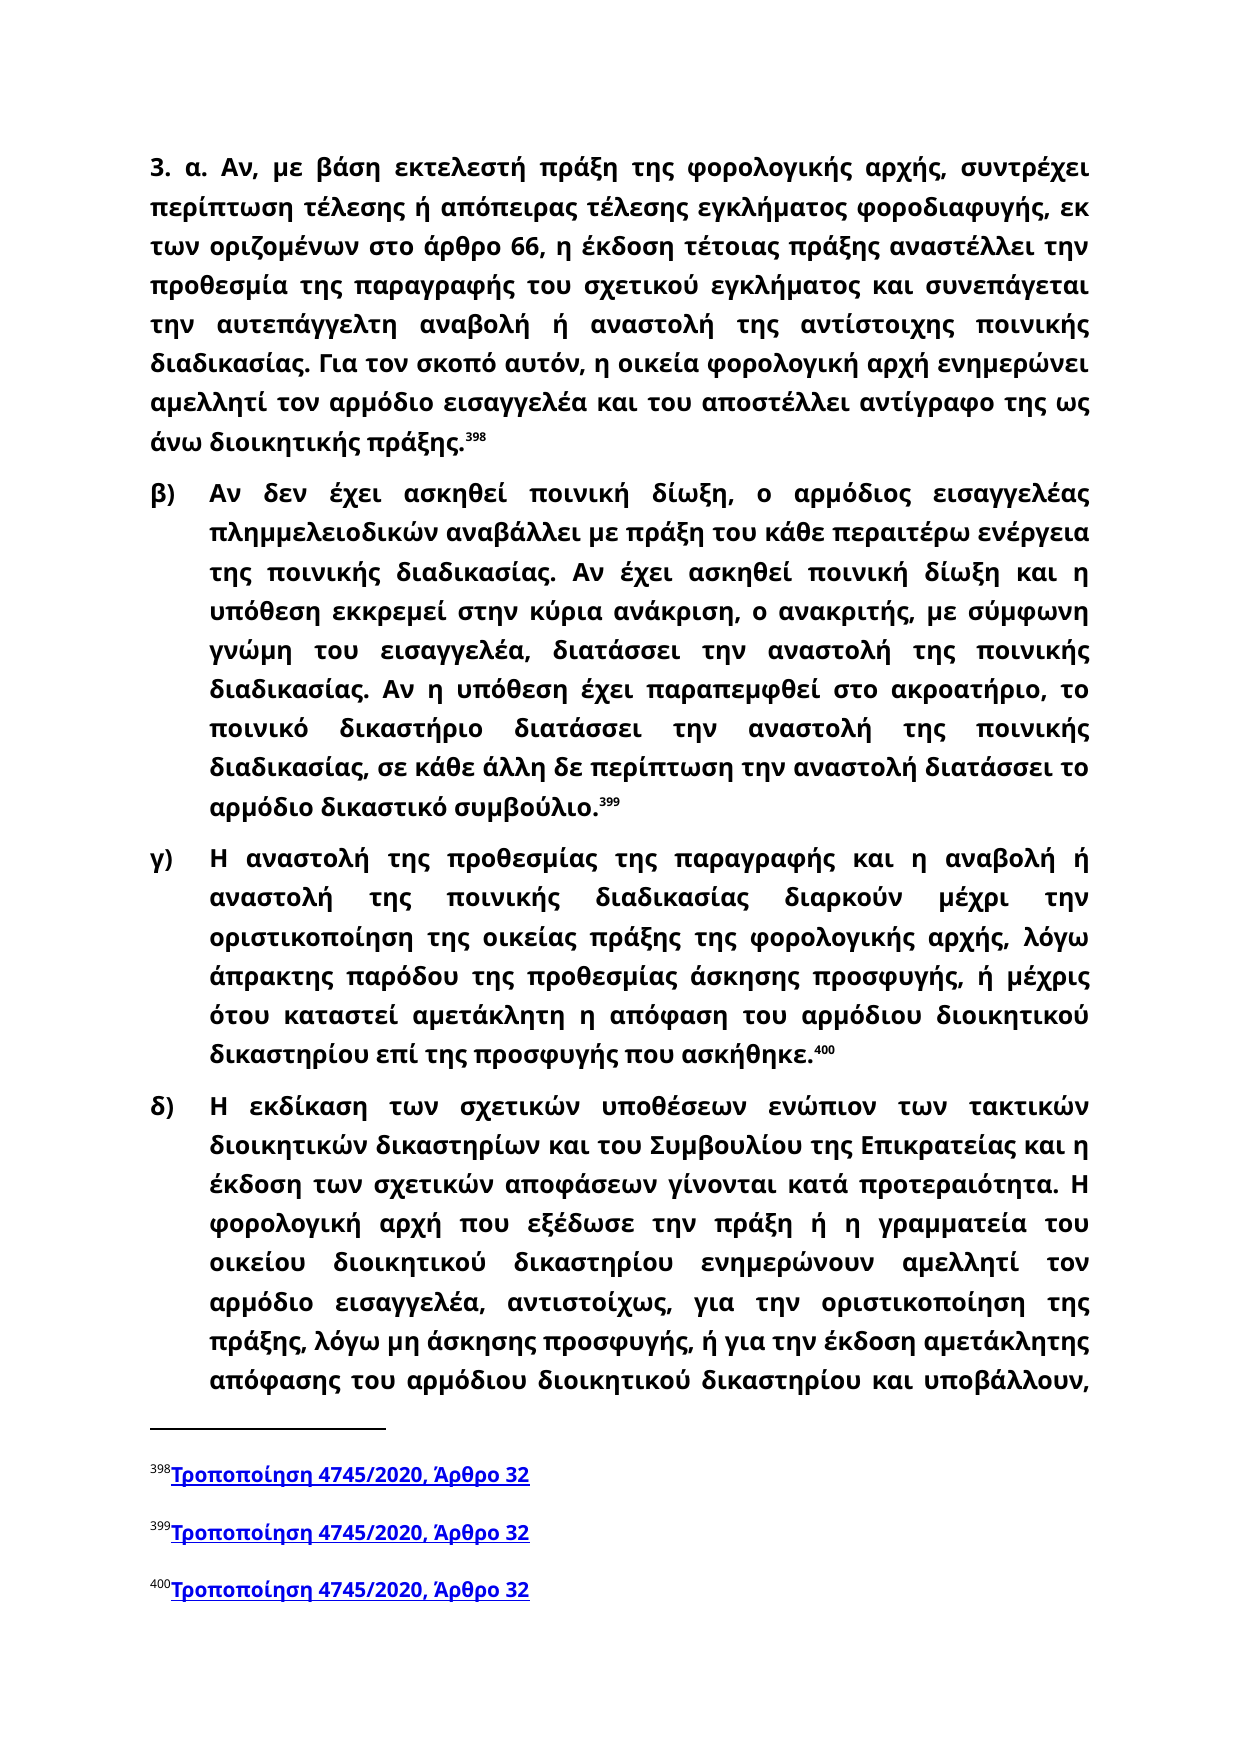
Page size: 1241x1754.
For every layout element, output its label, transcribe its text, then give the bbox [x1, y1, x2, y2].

text Τροποποίηση 4745/2020, Άρθρο 32 [150, 1576, 1090, 1604]
list δ) Η εκδίκαση των σχετικών υποθέσεων ενώπιον των τακτικών διοικητικών δικαστηρίων και του Συμβουλίου της Επικρατείας και η έκδοση των σχετικών αποφάσεων γίνονται κατά προτεραιότητα. Η φορολογική αρχή που εξέδωσε την πράξη ή η γραμματεία του οικείου διοικητικού δικαστηρίου ενημερώνουν αμελλητί τον αρμόδιο εισαγγελέα, αντιστοίχως, για την οριστικοποίηση της πράξης, λόγω μη άσκησης προσφυγής, ή για την έκδοση αμετάκλητης απόφασης του αρμόδιου διοικητικού δικαστηρίου και υποβάλλουν, [150, 1088, 1090, 1397]
text Τροποποίηση 4745/2020, Άρθρο 32 [150, 1460, 1090, 1489]
list β) Αν δεν έχει ασκηθεί ποινική δίωξη, ο αρμόδιος εισαγγελέας πλημμελειοδικών αναβάλλει με πράξη του κάθε περαιτέρω ενέργεια της ποινικής διαδικασίας. Αν έχει ασκηθεί ποινική δίωξη και η υπόθεση εκκρεμεί στην κύρια ανάκριση, ο ανακριτής, με σύμφωνη γνώμη του εισαγγελέα, διατάσσει την αναστολή της ποινικής διαδικασίας. Αν η υπόθεση έχει παραπεμφθεί στο ακροατήριο, το ποινικό δικαστήριο διατάσσει την αναστολή της ποινικής διαδικασίας, σε κάθε άλλη δε περίπτωση την αναστολή διατάσσει το αρμόδιο δικαστικό συμβούλιο. [150, 476, 1090, 823]
list γ) Η αναστολή της προθεσμίας της παραγραφής και η αναβολή ή αναστολή της ποινικής διαδικασίας διαρκούν μέχρι την οριστικοποίηση της οικείας πράξης της φορολογικής αρχής, λόγω άπρακτης παρόδου της προθεσμίας άσκησης προσφυγής, ή μέχρις ότου καταστεί αμετάκλητη η απόφαση του αρμόδιου διοικητικού δικαστηρίου επί της προσφυγής που ασκήθηκε. [150, 841, 1090, 1071]
text 3. α. Αν, με βάση εκτελεστή πράξη της φορολογικής αρχής, συντρέχει περίπτωση τέλεσης ή απόπειρας τέλεσης εγκλήματος φοροδιαφυγής, εκ των οριζομένων στο άρθρο 66, η έκδοση τέτοιας πράξης αναστέλλει την προθεσμία της παραγραφής του σχετικού εγκλήματος και συνεπάγεται την αυτεπάγγελτη αναβολή ή αναστολή της αντίστοιχης ποινικής διαδικασίας. Για τον σκοπό αυτόν, η οικεία φορολογική αρχή ενημερώνει αμελλητί τον αρμόδιο εισαγγελέα και του αποστέλλει αντίγραφο της ως άνω διοικητικής πράξης. [150, 150, 1090, 458]
text Τροποποίηση 4745/2020, Άρθρο 32 [150, 1518, 1090, 1546]
